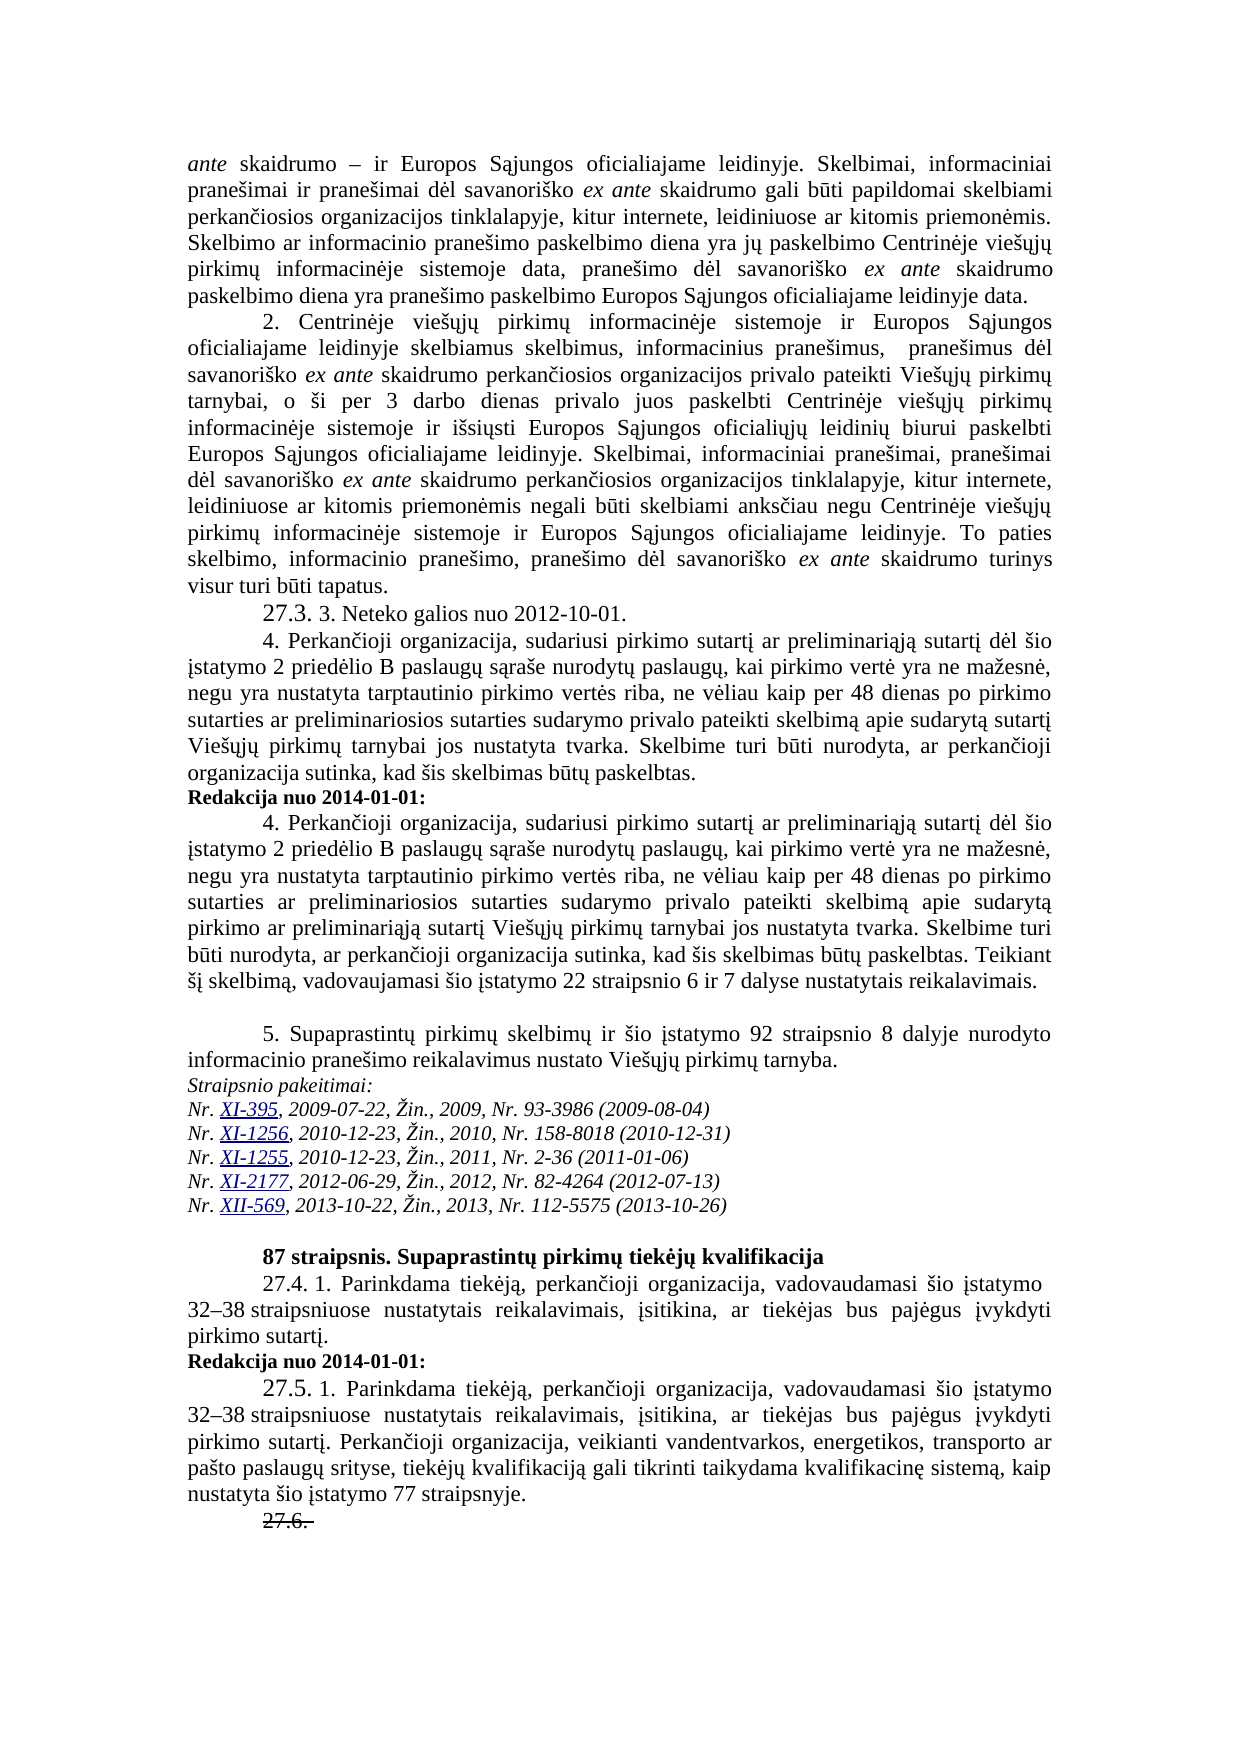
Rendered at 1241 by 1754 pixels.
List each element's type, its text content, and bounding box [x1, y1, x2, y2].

text 5. Supaprastintų pirkimų skelbimų ir šio įstatymo 92 straipsnio 8 dalyje nurodyto informacinio pranešimo reikalavimus nustato Viešųjų pirkimų tarnyba. [187, 1020, 1053, 1072]
text 4. Perkančioji organizacija, sudariusi pirkimo sutartį ar preliminariąją sutartį dėl šio įstatymo 2 priedėlio B paslaugų sąraše nurodytų paslaugų, kai pirkimo vertė yra ne mažesnė, negu yra nustatyta tarptautinio pirkimo vertės riba, ne vėliau kaip per 48 dienas po pirkimo sutarties ar preliminariosios sutarties sudarymo privalo pateikti skelbimą apie sudarytą pirkimo ar preliminariąją sutartį Viešųjų pirkimų tarnybai jos nustatyta tvarka. Skelbime turi būti nurodyta, ar perkančioji organizacija sutinka, kad šis skelbimas būtų paskelbtas. Teikiant šį skelbimą, vadovaujamasi šio įstatymo 22 straipsnio 6 ir 7 dalyse nustatytais reikalavimais. [187, 809, 1053, 993]
text Nr. XII-569, 2013-10-22, Žin., 2013, Nr. 112-5575 (2013-10-26) [187, 1193, 1053, 1217]
text Nr. XI-395, 2009-07-22, Žin., 2009, Nr. 93-3986 (2009-08-04) [187, 1097, 1053, 1121]
subtitle 1. Parinkdama tiekėją, perkančioji organizacija, vadovaudamasi šio įstatymo 32–38 straipsniuose nustatytais reikalavimais, įsitikina, ar tiekėjas bus pajėgus įvykdyti pirkimo sutartį. Perkančioji organizacija, veikianti vandentvarkos, energetikos, transporto ar pašto paslaugų srityse, tiekėjų kvalifikaciją gali tikrinti taikydama kvalifikacinę sistemą, kaip nustatyta šio įstatymo 77 straipsnyje. [187, 1373, 1053, 1507]
text Straipsnio pakeitimai: [187, 1072, 1053, 1097]
text Redakcija nuo 2014-01-01: [187, 785, 1053, 809]
text 4. Perkančioji organizacija, sudariusi pirkimo sutartį ar preliminariąją sutartį dėl šio įstatymo 2 priedėlio B paslaugų sąraše nurodytų paslaugų, kai pirkimo vertė yra ne mažesnė, negu yra nustatyta tarptautinio pirkimo vertės riba, ne vėliau kaip per 48 dienas po pirkimo sutarties ar preliminariosios sutarties sudarymo privalo pateikti skelbimą apie sudarytą sutartį Viešųjų pirkimų tarnybai jos nustatyta tvarka. Skelbime turi būti nurodyta, ar perkančioji organizacija sutinka, kad šis skelbimas būtų paskelbtas. [187, 627, 1053, 785]
text 87 straipsnis. Supaprastintų pirkimų tiekėjų kvalifikacija [187, 1243, 1053, 1269]
text Redakcija nuo 2014-01-01: [187, 1349, 1053, 1373]
text Nr. XI-2177, 2012-06-29, Žin., 2012, Nr. 82-4264 (2012-07-13) [187, 1169, 1053, 1193]
text 2. Centrinėje viešųjų pirkimų informacinėje sistemoje ir Europos Sąjungos oficialiajame leidinyje skelbiamus skelbimus, informacinius pranešimus, pranešimus dėl savanoriško ex ante skaidrumo perkančiosios organizacijos privalo pateikti Viešųjų pirkimų tarnybai, o ši per 3 darbo dienas privalo juos paskelbti Centrinėje viešųjų pirkimų informacinėje sistemoje ir išsiųsti Europos Sąjungos oficialiųjų leidinių biurui paskelbti Europos Sąjungos oficialiajame leidinyje. Skelbimai, informaciniai pranešimai, pranešimai dėl savanoriško ex ante skaidrumo perkančiosios organizacijos tinklalapyje, kitur internete, leidiniuose ar kitomis priemonėmis negali būti skelbiami anksčiau negu Centrinėje viešųjų pirkimų informacinėje sistemoje ir Europos Sąjungos oficialiajame leidinyje. To paties skelbimo, informacinio pranešimo, pranešimo dėl savanoriško ex ante skaidrumo turinys visur turi būti tapatus. [187, 308, 1053, 598]
subtitle 1. Parinkdama tiekėją, perkančioji organizacija, vadovaudamasi šio įstatymo 32–38 straipsniuose nustatytais reikalavimais, įsitikina, ar tiekėjas bus pajėgus įvykdyti pirkimo sutartį. [187, 1269, 1053, 1349]
text Nr. XI-1256, 2010-12-23, Žin., 2010, Nr. 158-8018 (2010-12-31) [187, 1121, 1053, 1145]
subtitle ante skaidrumo – ir Europos Sąjungos oficialiajame leidinyje. Skelbimai, informaciniai pranešimai ir pranešimai dėl savanoriško ex ante skaidrumo gali būti papildomai skelbiami perkančiosios organizacijos tinklalapyje, kitur internete, leidiniuose ar kitomis priemonėmis. Skelbimo ar informacinio pranešimo paskelbimo diena yra jų paskelbimo Centrinėje viešųjų pirkimų informacinėje sistemoje data, pranešimo dėl savanoriško ex ante skaidrumo paskelbimo diena yra pranešimo paskelbimo Europos Sąjungos oficialiajame leidinyje data. [187, 150, 1053, 308]
text Nr. XI-1255, 2010-12-23, Žin., 2011, Nr. 2-36 (2011-01-06) [187, 1145, 1053, 1169]
subtitle 3. Neteko galios nuo 2012-10-01. [187, 598, 1053, 627]
